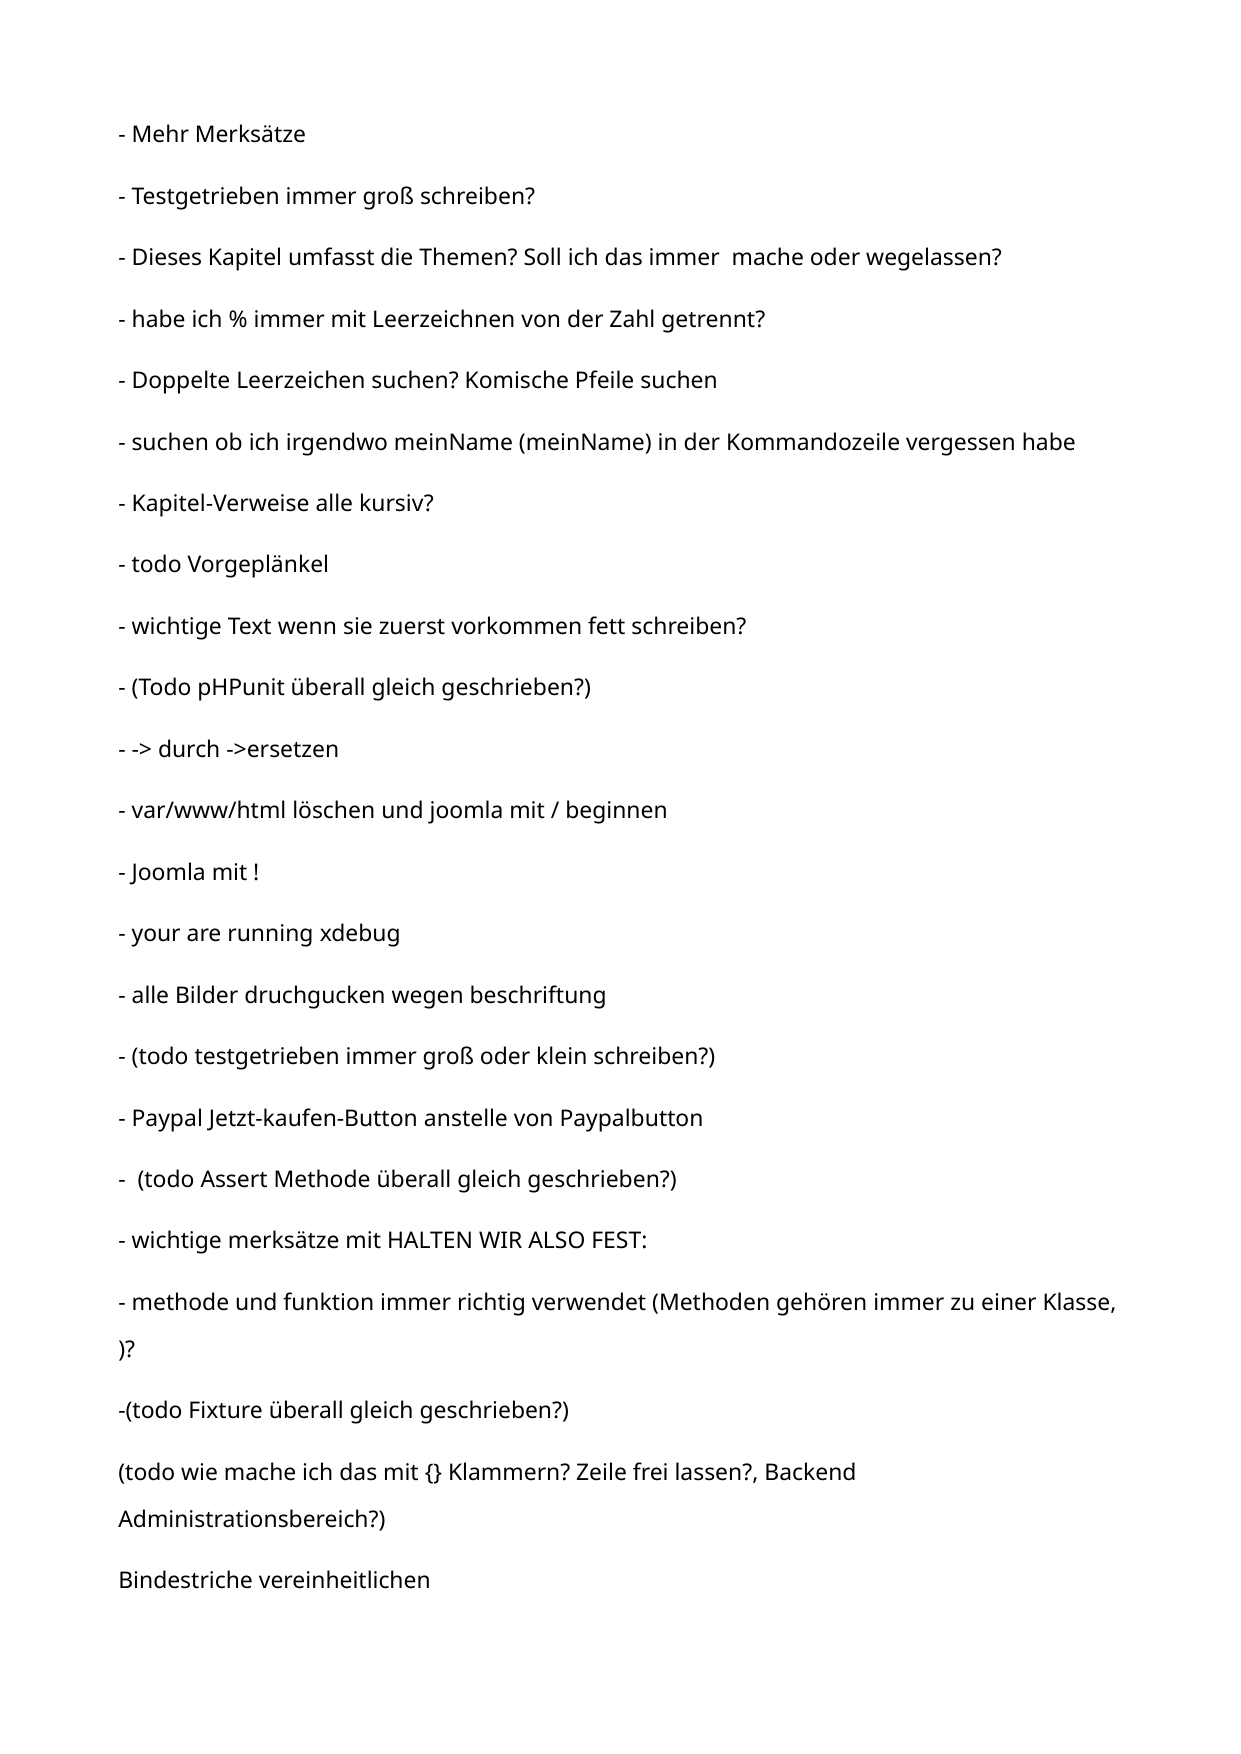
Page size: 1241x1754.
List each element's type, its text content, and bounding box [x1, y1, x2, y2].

text - your are running xdebug [118, 917, 1122, 948]
text - Mehr Merksätze [118, 118, 1122, 149]
text - (todo Assert Methode überall gleich geschrieben?) [118, 1163, 1122, 1194]
text - var/www/html löschen und joomla mit / beginnen [118, 794, 1122, 825]
text - suchen ob ich irgendwo meinName (meinName) in der Kommandozeile vergessen habe [118, 425, 1122, 457]
text - Kapitel-Verweise alle kursiv? [118, 487, 1122, 518]
text - -> durch ->ersetzen [118, 733, 1122, 764]
text Bindestriche vereinheitlichen [118, 1564, 1122, 1595]
text - Paypal Jetzt-kaufen-Button anstelle von Paypalbutton [118, 1101, 1122, 1133]
text - alle Bilder druchgucken wegen beschriftung [118, 978, 1122, 1010]
text - habe ich % immer mit Leerzeichnen von der Zahl getrennt? [118, 302, 1122, 334]
text - Joomla mit ! [118, 856, 1122, 887]
text -(todo Fixture überall gleich geschrieben?) [118, 1394, 1122, 1425]
text - wichtige merksätze mit HALTEN WIR ALSO FEST: [118, 1224, 1122, 1256]
text - Dieses Kapitel umfasst die Themen? Soll ich das immer mache oder wegelassen? [118, 241, 1122, 272]
text - wichtige Text wenn sie zuerst vorkommen fett schreiben? [118, 610, 1122, 641]
text - (todo testgetrieben immer groß oder klein schreiben?) [118, 1040, 1122, 1071]
text (todo wie mache ich das mit {} Klammern? Zeile frei lassen?, Backend Administrationsbereich?) [118, 1456, 1122, 1534]
text - Testgetrieben immer groß schreiben? [118, 179, 1122, 211]
text - (Todo pHPunit überall gleich geschrieben?) [118, 671, 1122, 702]
text - todo Vorgeplänkel [118, 548, 1122, 579]
text - Doppelte Leerzeichen suchen? Komische Pfeile suchen [118, 364, 1122, 395]
text - methode und funktion immer richtig verwendet (Methoden gehören immer zu einer Klasse, )? [118, 1286, 1122, 1364]
